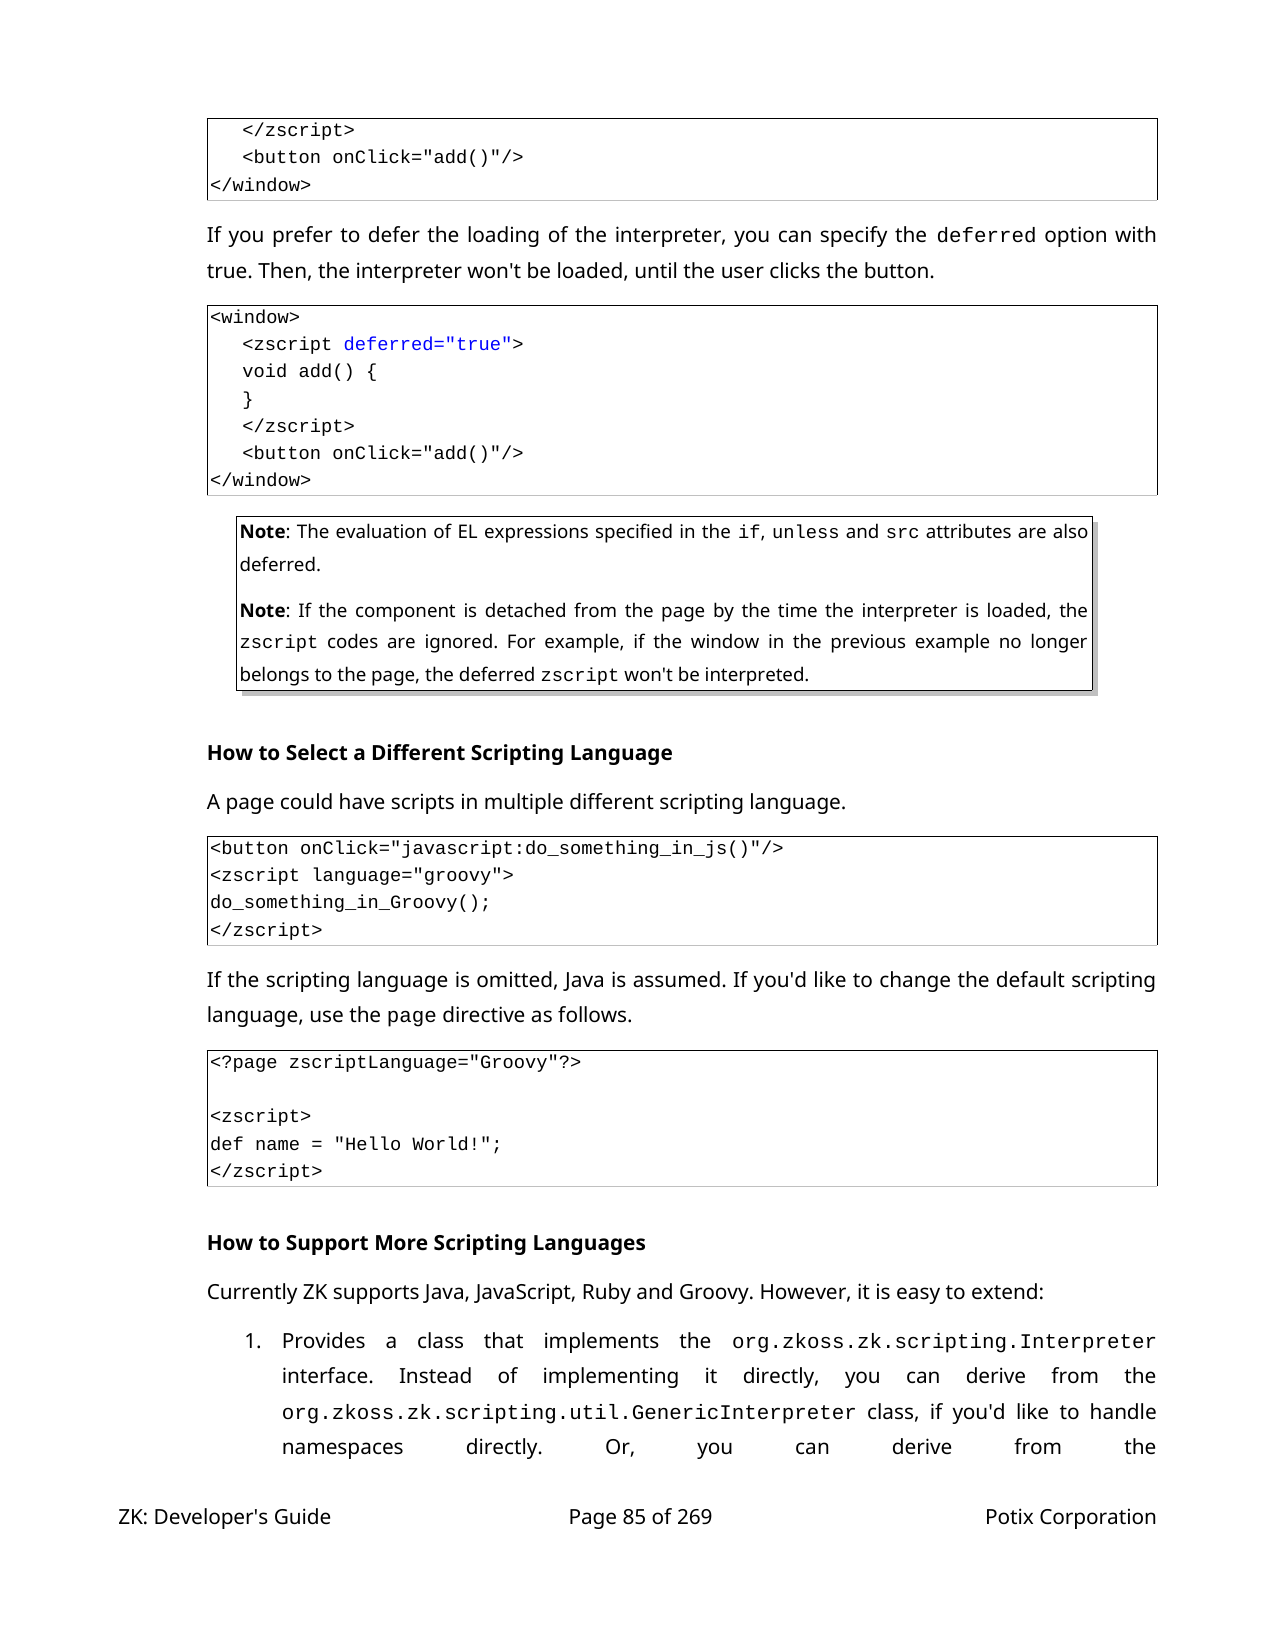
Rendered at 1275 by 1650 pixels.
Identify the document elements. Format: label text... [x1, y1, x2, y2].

text A page could have scripts in multiple different scripting language. [207, 787, 1157, 815]
text <zscript> [208, 1104, 1157, 1128]
text </zscript> [208, 1158, 1157, 1186]
text <zscript deferred="true"> [208, 332, 1157, 356]
text <button onClick="javascript:do_something_in_js()"/> [208, 837, 1157, 860]
text </zscript> [208, 119, 1157, 142]
text </window> [208, 172, 1157, 200]
text </zscript> [208, 413, 1157, 438]
text </zscript> [208, 917, 1157, 945]
text Note: If the component is detached from the page by the time the interpreter is loaded, the zscript codes are ignored. For example, if the window in the previous example no longer belongs to the page, the deferred zscript won't be interpreted. [237, 594, 1092, 690]
text If you prefer to defer the loading of the interpreter, you can specify the deferred option with true. Then, the interpreter won't be loaded, until the user clicks the button. [207, 220, 1157, 284]
text <button onClick="add()"/> [208, 441, 1157, 465]
subtitle How to Support More Scripting Languages [207, 1228, 1157, 1257]
text </window> [208, 468, 1157, 495]
text } [208, 386, 1157, 411]
text Note: The evaluation of EL expressions specified in the if, unless and src attributes are also deferred. [237, 517, 1092, 576]
text <button onClick="add()"/> [208, 145, 1157, 169]
text <window> [208, 306, 1157, 329]
text def name = "Hello World!"; [208, 1131, 1157, 1156]
text Currently ZK supports Java, JavaScript, Ruby and Groovy. However, it is easy to extend: [207, 1277, 1157, 1305]
text <?page zscriptLanguage="Groovy"?> [208, 1051, 1157, 1074]
subtitle How to Select a Different Scripting Language [207, 738, 1157, 766]
list Provides a class that implements the org.zkoss.zk.scripting.Interpreter interface. Instead of implementing it directly, you can derive from the org.zkoss.zk.scripting.util.GenericInterpreter class, if you'd like to handle namespaces directly. Or, you can derive from the [244, 1326, 1157, 1461]
text do_something_in_Groovy(); [208, 890, 1157, 914]
text void add() { [208, 359, 1157, 383]
text <zscript language="groovy"> [208, 863, 1157, 887]
text If the scripting language is omitted, Java is assumed. If you'd like to change the default scripting language, use the page directive as follows. [207, 965, 1157, 1029]
